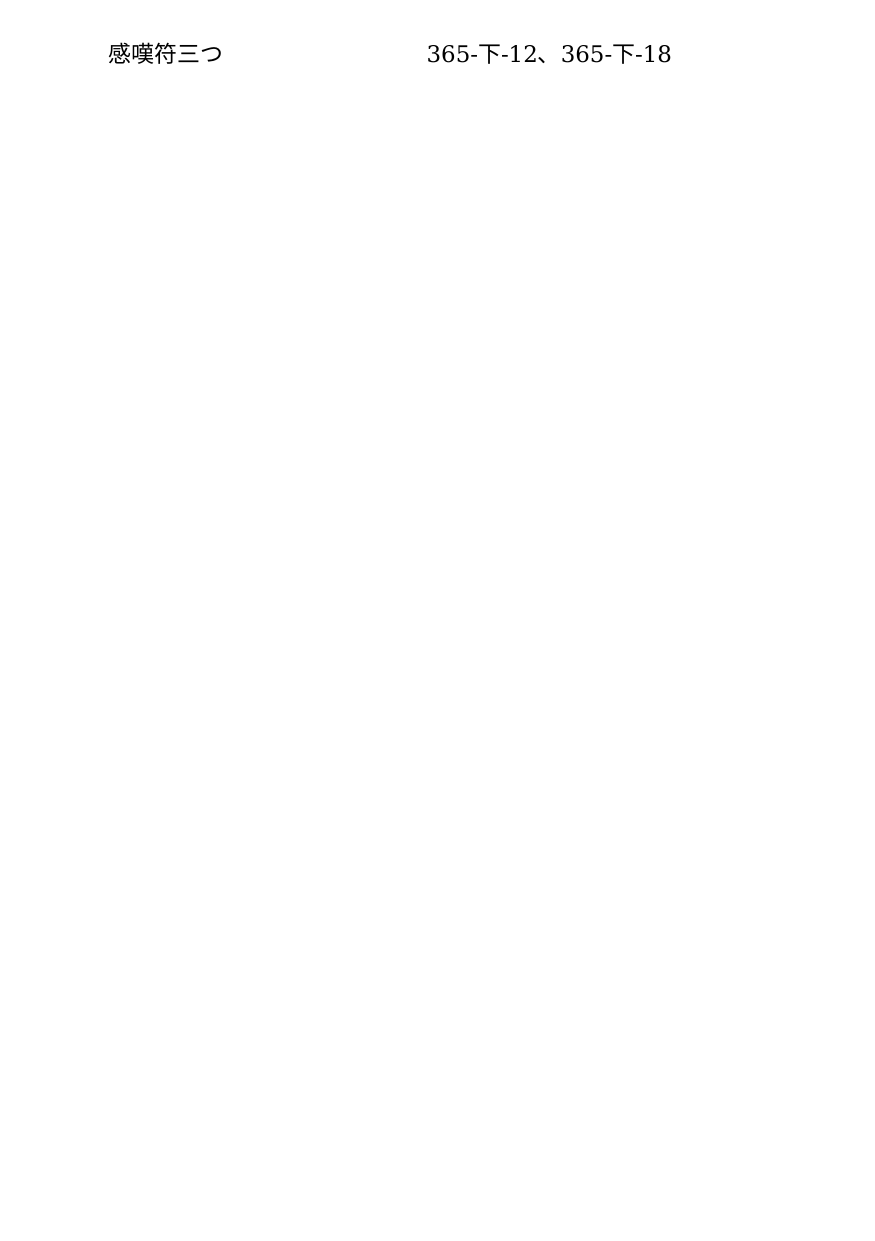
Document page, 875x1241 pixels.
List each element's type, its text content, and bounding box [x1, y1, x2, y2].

text 感嘆符三つ 365-下-12、365-下-18 [72, 36, 802, 69]
